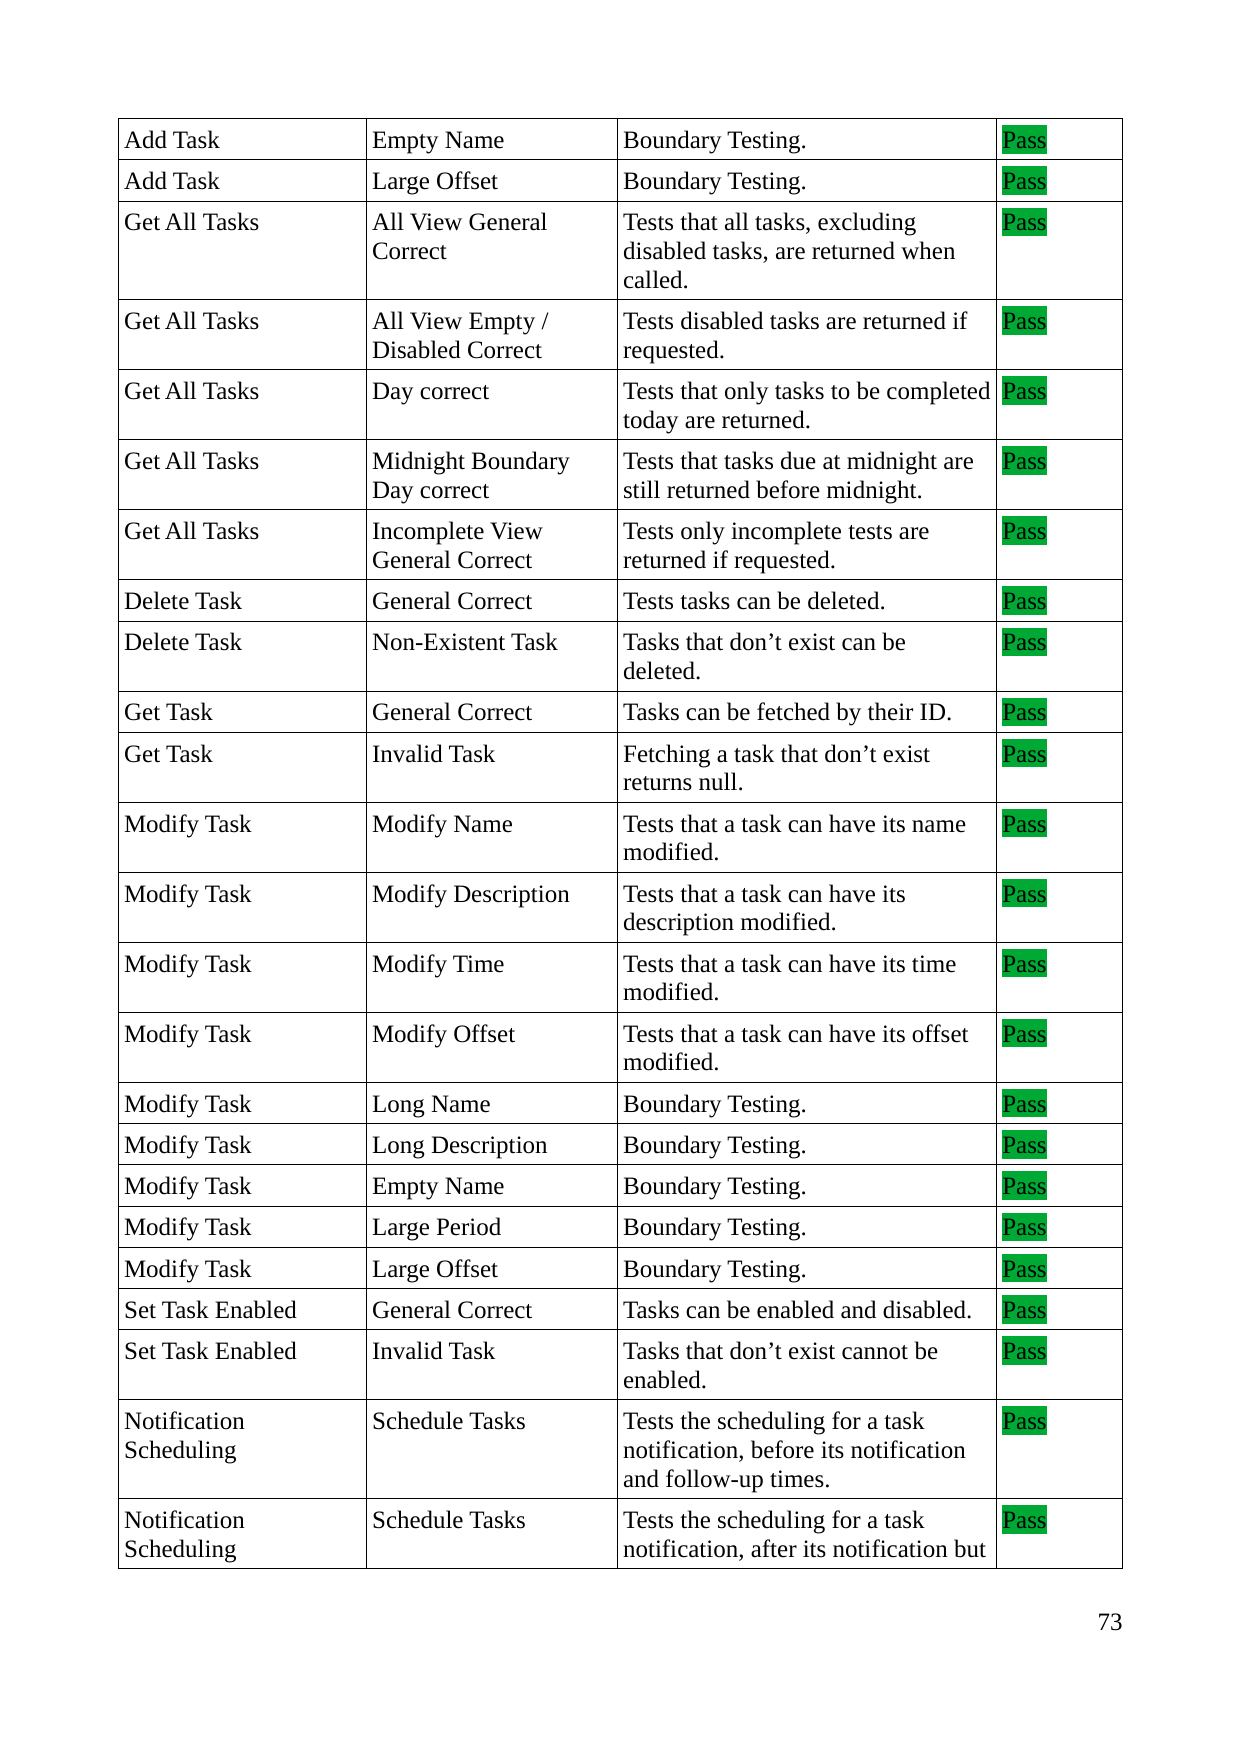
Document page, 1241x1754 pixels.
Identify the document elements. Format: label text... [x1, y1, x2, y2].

table_cell Midnight Boundary Day correct [367, 440, 617, 509]
table_cell Modify Task [119, 1013, 366, 1082]
table_cell Modify Task [119, 943, 366, 1012]
table_cell Tests disabled tasks are returned if requested. [618, 300, 996, 369]
table_cell Get All Tasks [119, 440, 366, 509]
table_cell Schedule Tasks [367, 1499, 617, 1568]
table_cell Tasks that don’t exist can be deleted. [618, 622, 996, 691]
table_cell Pass [997, 580, 1122, 621]
table_cell Pass [997, 300, 1122, 369]
table_cell Set Task Enabled [119, 1330, 366, 1399]
table_cell Pass [997, 803, 1122, 872]
table_cell Modify Task [119, 803, 366, 872]
table_cell Pass [997, 1248, 1122, 1288]
table_cell Tests that tasks due at midnight are still returned before midnight. [618, 440, 996, 509]
table_cell Pass [997, 733, 1122, 802]
table_cell Tests that a task can have its description modified. [618, 873, 996, 942]
table_cell Boundary Testing. [618, 160, 996, 201]
table_cell Boundary Testing. [618, 1083, 996, 1123]
table_cell Add Task [119, 119, 366, 159]
table_cell Non-Existent Task [367, 622, 617, 691]
table_cell Pass [997, 1499, 1122, 1568]
table_cell All View Empty / Disabled Correct [367, 300, 617, 369]
table_cell Boundary Testing. [618, 1207, 996, 1247]
table_cell Tests only incomplete tests are returned if requested. [618, 510, 996, 579]
table_cell Boundary Testing. [618, 1165, 996, 1206]
table_cell Pass [997, 1330, 1122, 1399]
table_cell Pass [997, 873, 1122, 942]
table_cell Get Task [119, 692, 366, 732]
table_cell Modify Time [367, 943, 617, 1012]
table_cell Get All Tasks [119, 300, 366, 369]
table_cell Pass [997, 510, 1122, 579]
table_cell Modify Offset [367, 1013, 617, 1082]
table_cell Get Task [119, 733, 366, 802]
table_cell Pass [997, 1124, 1122, 1164]
table_cell Invalid Task [367, 733, 617, 802]
table_cell Modify Task [119, 1248, 366, 1288]
table_cell Pass [997, 1207, 1122, 1247]
table_cell General Correct [367, 1289, 617, 1329]
table_cell Get All Tasks [119, 202, 366, 299]
table_cell Tests the scheduling for a task notification, before its notification and follow-up times. [618, 1400, 996, 1498]
table_cell Boundary Testing. [618, 1124, 996, 1164]
table_cell Pass [997, 119, 1122, 159]
table_cell Modify Task [119, 1207, 366, 1247]
table_cell All View General Correct [367, 202, 617, 299]
table_cell Pass [997, 1400, 1122, 1498]
table_cell Large Offset [367, 1248, 617, 1288]
table_cell Tasks that don’t exist cannot be enabled. [618, 1330, 996, 1399]
table_cell Large Offset [367, 160, 617, 201]
table_cell Pass [997, 370, 1122, 439]
table_cell Tests that all tasks, excluding disabled tasks, are returned when called. [618, 202, 996, 299]
table_cell Modify Name [367, 803, 617, 872]
table_cell Tests that only tasks to be completed today are returned. [618, 370, 996, 439]
table_cell Pass [997, 160, 1122, 201]
table_cell Pass [997, 943, 1122, 1012]
table_cell Tests that a task can have its time modified. [618, 943, 996, 1012]
table_cell Pass [997, 1289, 1122, 1329]
table_cell Empty Name [367, 119, 617, 159]
table_cell Pass [997, 440, 1122, 509]
table_cell Delete Task [119, 622, 366, 691]
table_cell Boundary Testing. [618, 1248, 996, 1288]
table_cell Day correct [367, 370, 617, 439]
table_cell Tests the scheduling for a task notification, after its notification but [618, 1499, 996, 1568]
table_cell Set Task Enabled [119, 1289, 366, 1329]
table_cell Notification Scheduling [119, 1400, 366, 1498]
table_cell Modify Task [119, 1165, 366, 1206]
table_cell Incomplete View General Correct [367, 510, 617, 579]
table_cell Tests that a task can have its name modified. [618, 803, 996, 872]
table_cell Notification Scheduling [119, 1499, 366, 1568]
table_cell Empty Name [367, 1165, 617, 1206]
table_cell Modify Description [367, 873, 617, 942]
table_cell Tasks can be enabled and disabled. [618, 1289, 996, 1329]
table_cell Schedule Tasks [367, 1400, 617, 1498]
table_cell Modify Task [119, 1083, 366, 1123]
table_cell General Correct [367, 692, 617, 732]
table_cell Delete Task [119, 580, 366, 621]
table_cell Tasks can be fetched by their ID. [618, 692, 996, 732]
table_cell Pass [997, 622, 1122, 691]
table_cell Get All Tasks [119, 510, 366, 579]
table_cell Pass [997, 1083, 1122, 1123]
table_cell General Correct [367, 580, 617, 621]
table_cell Get All Tasks [119, 370, 366, 439]
table_cell Add Task [119, 160, 366, 201]
table_cell Pass [997, 1165, 1122, 1206]
table_cell Modify Task [119, 1124, 366, 1164]
table_cell Tests that a task can have its offset modified. [618, 1013, 996, 1082]
table_cell Pass [997, 692, 1122, 732]
table_cell Modify Task [119, 873, 366, 942]
table_cell Tests tasks can be deleted. [618, 580, 996, 621]
table_cell Fetching a task that don’t exist returns null. [618, 733, 996, 802]
table_cell Long Description [367, 1124, 617, 1164]
table_cell Invalid Task [367, 1330, 617, 1399]
table_cell Large Period [367, 1207, 617, 1247]
table_cell Pass [997, 1013, 1122, 1082]
table_cell Pass [997, 202, 1122, 299]
table_cell Long Name [367, 1083, 617, 1123]
table_cell Boundary Testing. [618, 119, 996, 159]
